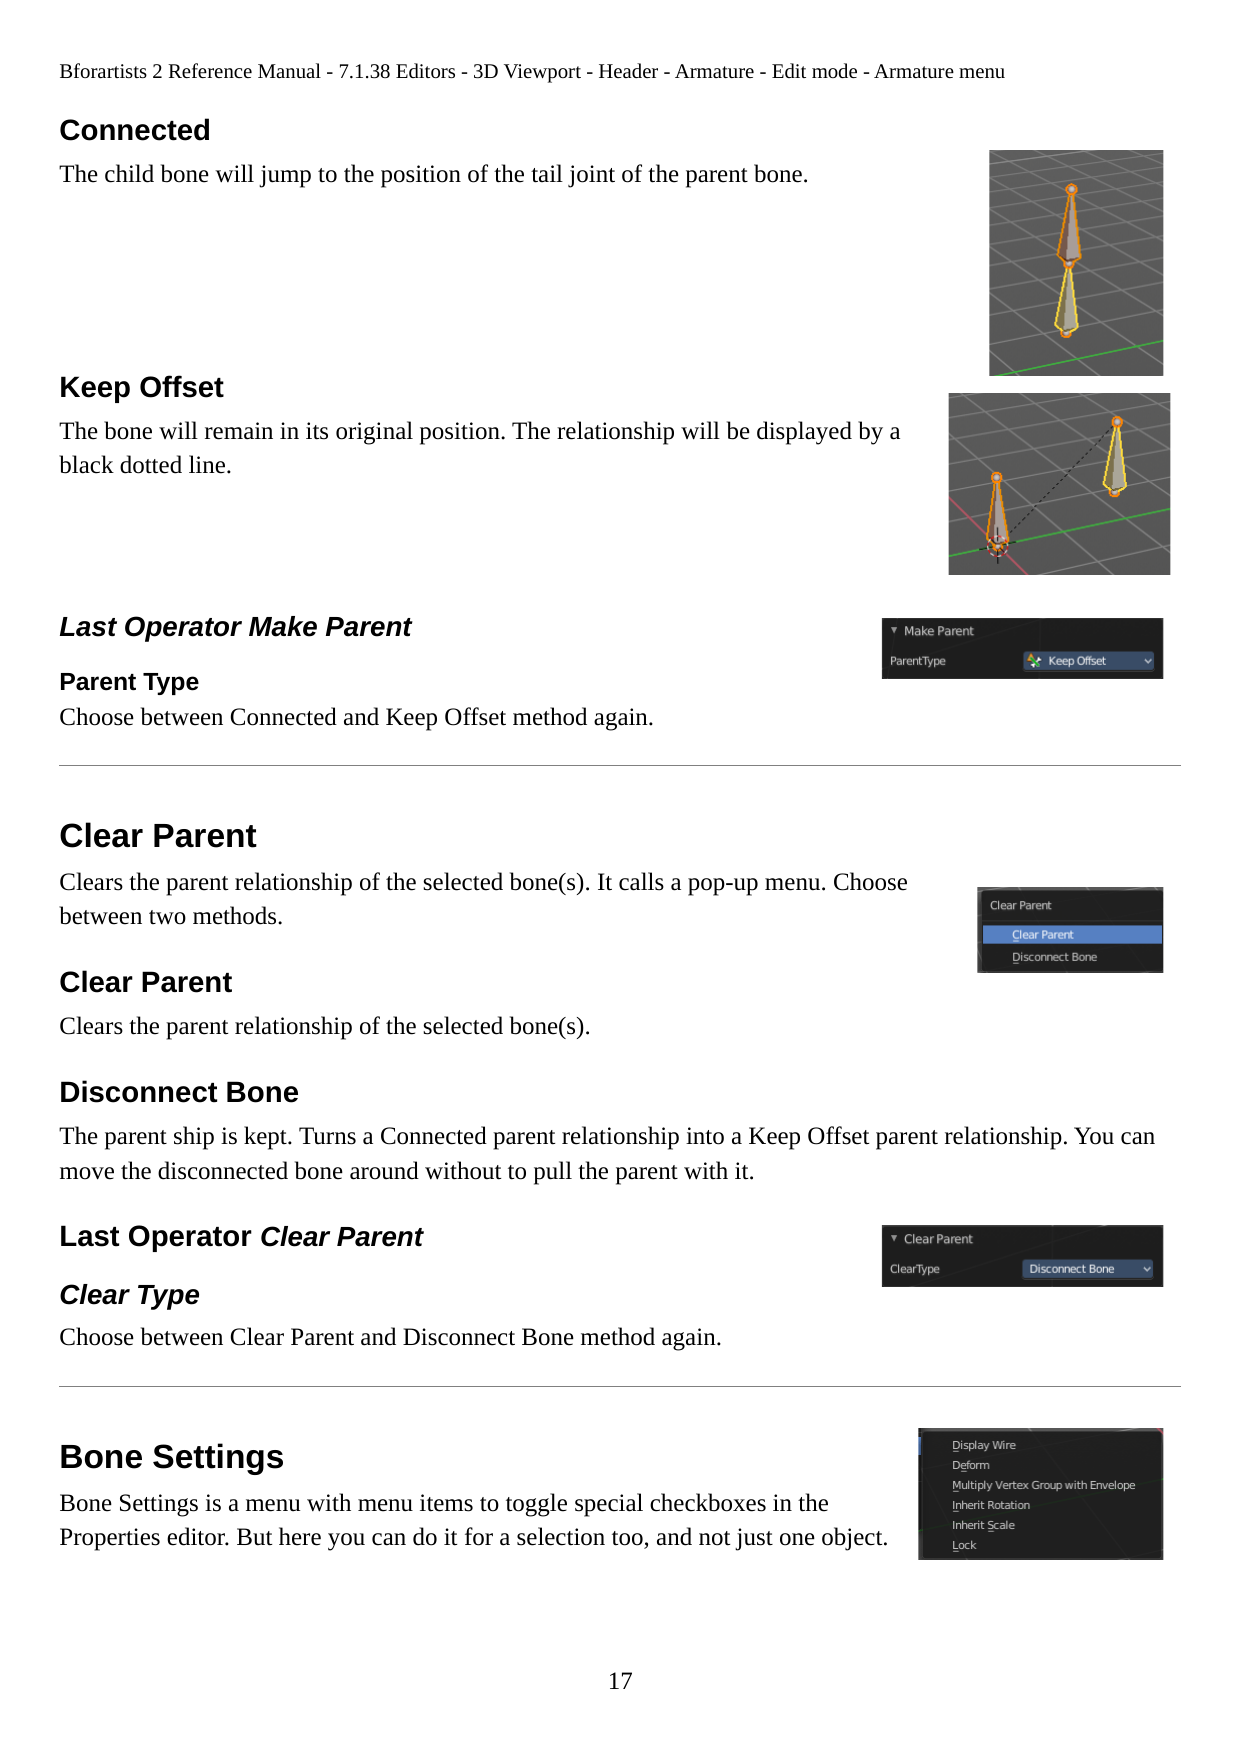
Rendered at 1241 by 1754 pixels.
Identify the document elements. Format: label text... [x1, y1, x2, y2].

text Clears the parent relationship of the selected bone(s). It calls a pop-up menu. Choose between two methods. [59, 867, 1181, 930]
text Clears the parent relationship of the selected bone(s). [59, 1011, 1181, 1040]
picture [948, 393, 1171, 575]
subtitle Last Operator Clear Parent [59, 1219, 1181, 1253]
text Choose between Clear Parent and Disconnect Bone method again. [59, 1322, 1181, 1351]
text Bone Settings is a menu with menu items to toggle special checkboxes in the Properties editor. But here you can do it for a selection too, and not just one object. [59, 1488, 918, 1551]
subtitle Disconnect Bone [59, 1075, 1181, 1109]
picture [881, 1225, 1164, 1287]
text Choose between Connected and Keep Offset method again. [59, 702, 1181, 731]
text The bone will remain in its original position. The relationship will be displayed by a black dotted line. [59, 416, 948, 479]
subtitle [1164, 1437, 1181, 1475]
text The parent ship is kept. Turns a Connected parent relationship into a Keep Offset parent relationship. You can move the disconnected bone around without to pull the parent with it. [59, 1121, 1181, 1184]
subtitle Bone Settings [59, 1437, 918, 1475]
subtitle Clear Type [59, 1278, 1181, 1310]
subtitle Clear Parent [59, 816, 1181, 854]
picture [918, 1428, 1164, 1560]
subtitle Connected [59, 113, 1181, 146]
picture [989, 150, 1164, 376]
picture [977, 887, 1164, 973]
subtitle Clear Parent [59, 965, 1181, 999]
subtitle Keep Offset [59, 370, 1181, 403]
subtitle Last Operator Make Parent [59, 610, 1181, 642]
text The child bone will jump to the position of the tail joint of the parent bone. [59, 159, 989, 188]
subtitle Parent Type [59, 667, 1181, 696]
picture [881, 618, 1164, 679]
